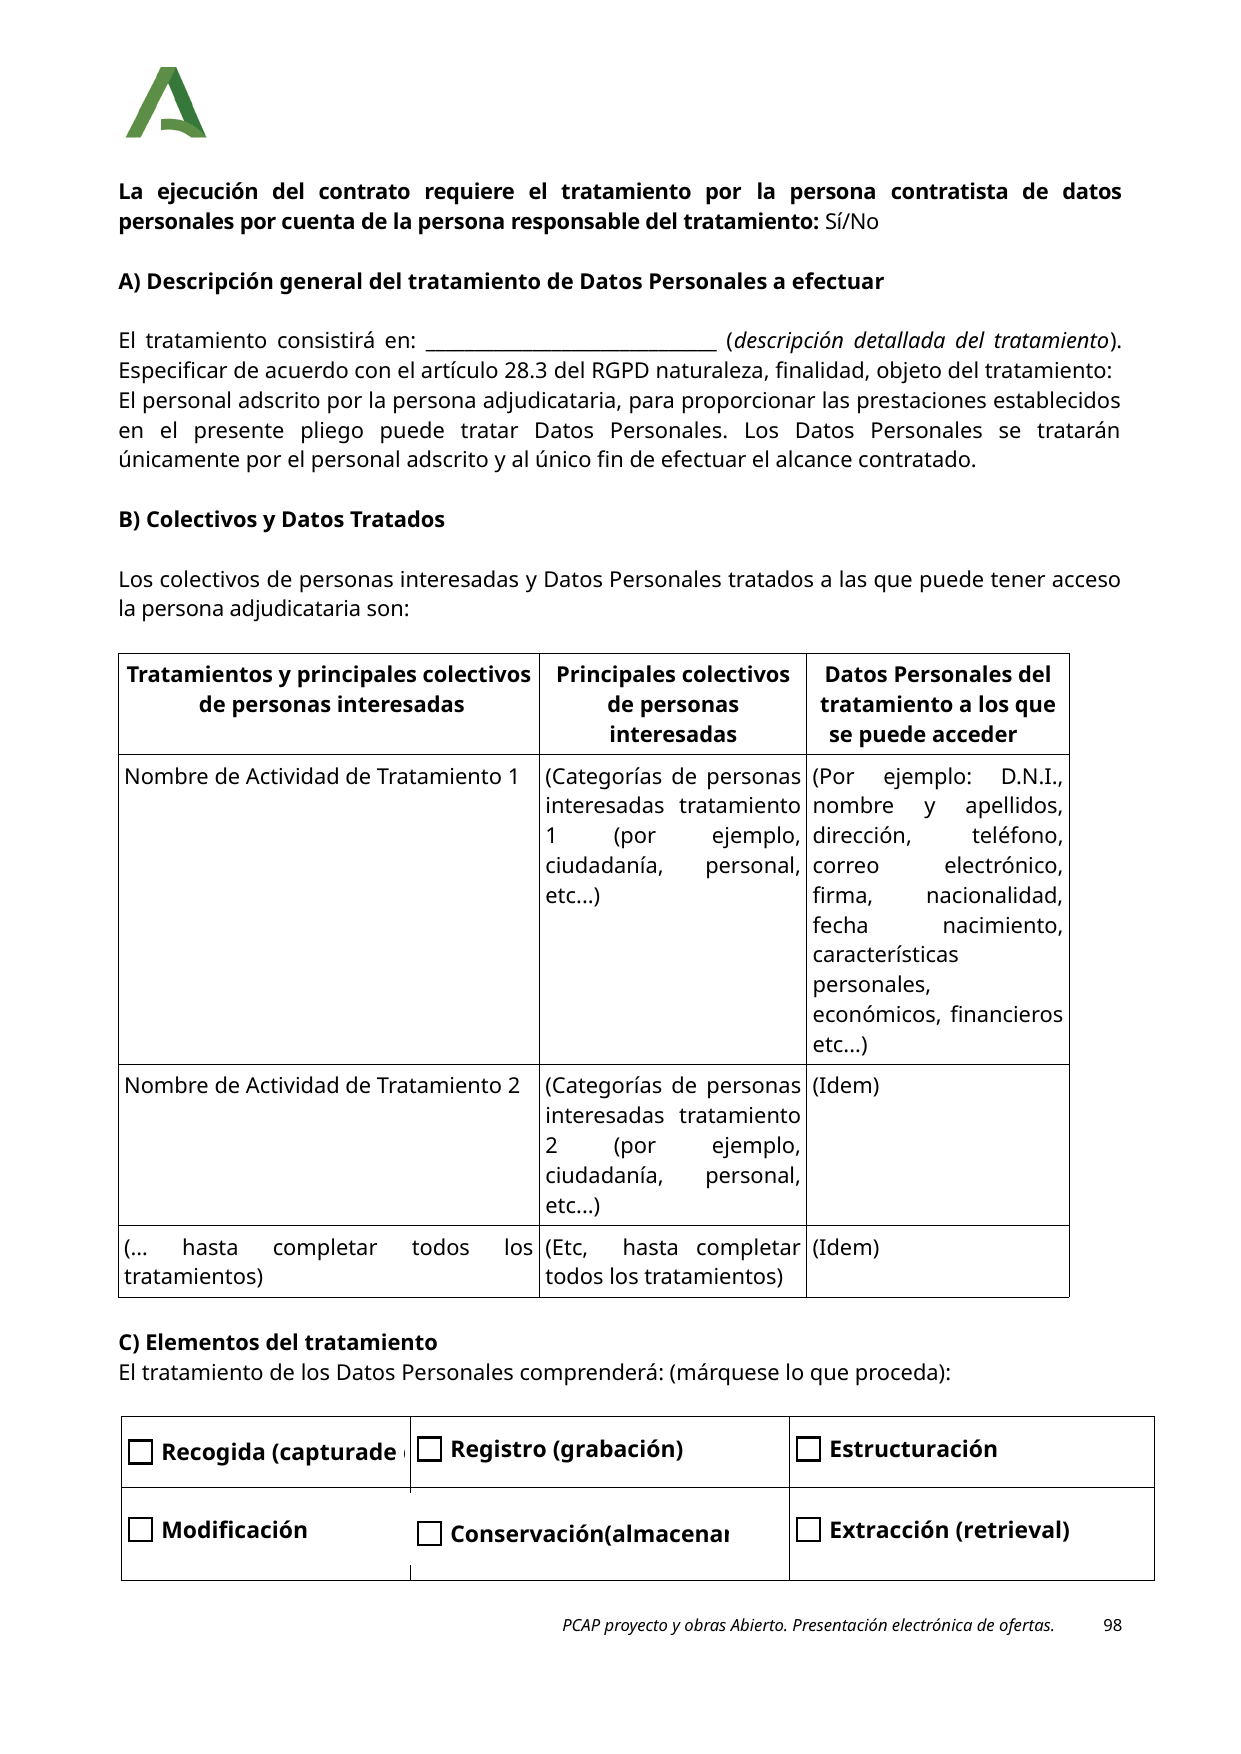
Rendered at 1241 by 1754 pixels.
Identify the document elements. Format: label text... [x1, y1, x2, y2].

text B) Colectivos y Datos Tratados [118, 504, 1122, 534]
text A) Descripción general del tratamiento de Datos Personales a efectuar [118, 266, 1122, 296]
text El personal adscrito por la persona adjudicataria, para proporcionar las prestaciones establecidos en el presente pliego puede tratar Datos Personales. Los Datos Personales se tratarán únicamente por el personal adscrito y al único fin de efectuar el alcance contratado. [118, 385, 1122, 474]
text C) Elementos del tratamiento [118, 1327, 1122, 1357]
table_cell (Categorías de personas interesadas tratamiento 2 (por ejemplo, ciudadanía, personal, etc...) [540, 1065, 806, 1225]
text La ejecución del contrato requiere el tratamiento por la persona contratista de datos personales por cuenta de la persona responsable del tratamiento: Sí/No [118, 176, 1122, 236]
table_cell Nombre de Actividad de Tratamiento 2 [119, 1065, 539, 1225]
table_cell [122, 1488, 410, 1580]
table_cell (Idem) [807, 1226, 1069, 1297]
table_cell (Por ejemplo: D.N.I., nombre y apellidos, dirección, teléfono, correo electrónico, firma, nacionalidad, fecha nacimiento, características personales, económicos, financieros etc...) [807, 755, 1069, 1064]
table_header Datos Personales del tratamiento a los que se puede acceder [807, 654, 1069, 754]
picture [121, 62, 210, 142]
table_cell (Categorías de personas interesadas tratamiento 1 (por ejemplo, ciudadanía, personal, etc...) [540, 755, 806, 1064]
table_cell (Etc, hasta completar todos los tratamientos) [540, 1226, 806, 1297]
text El tratamiento consistirá en: ______________________________ (descripción detallada del tratamiento). Especificar de acuerdo con el artículo 28.3 del RGPD naturaleza, finalidad, objeto del tratamiento: [118, 325, 1122, 385]
text Los colectivos de personas interesadas y Datos Personales tratados a las que puede tener acceso la persona adjudicataria son: [118, 564, 1122, 623]
table_header [122, 1417, 410, 1487]
table_cell (… hasta completar todos los tratamientos) [119, 1226, 539, 1297]
text El tratamiento de los Datos Personales comprenderá: (márquese lo que proceda): [118, 1357, 1122, 1387]
table_cell Nombre de Actividad de Tratamiento 1 [119, 755, 539, 1064]
table_header [790, 1417, 1154, 1487]
table_cell [411, 1488, 789, 1580]
table_header Principales colectivos de personas interesadas [540, 654, 806, 754]
table_cell [790, 1488, 1154, 1580]
table_cell (Idem) [807, 1065, 1069, 1225]
table_header Tratamientos y principales colectivos de personas interesadas [119, 654, 539, 754]
table_header [411, 1417, 789, 1487]
